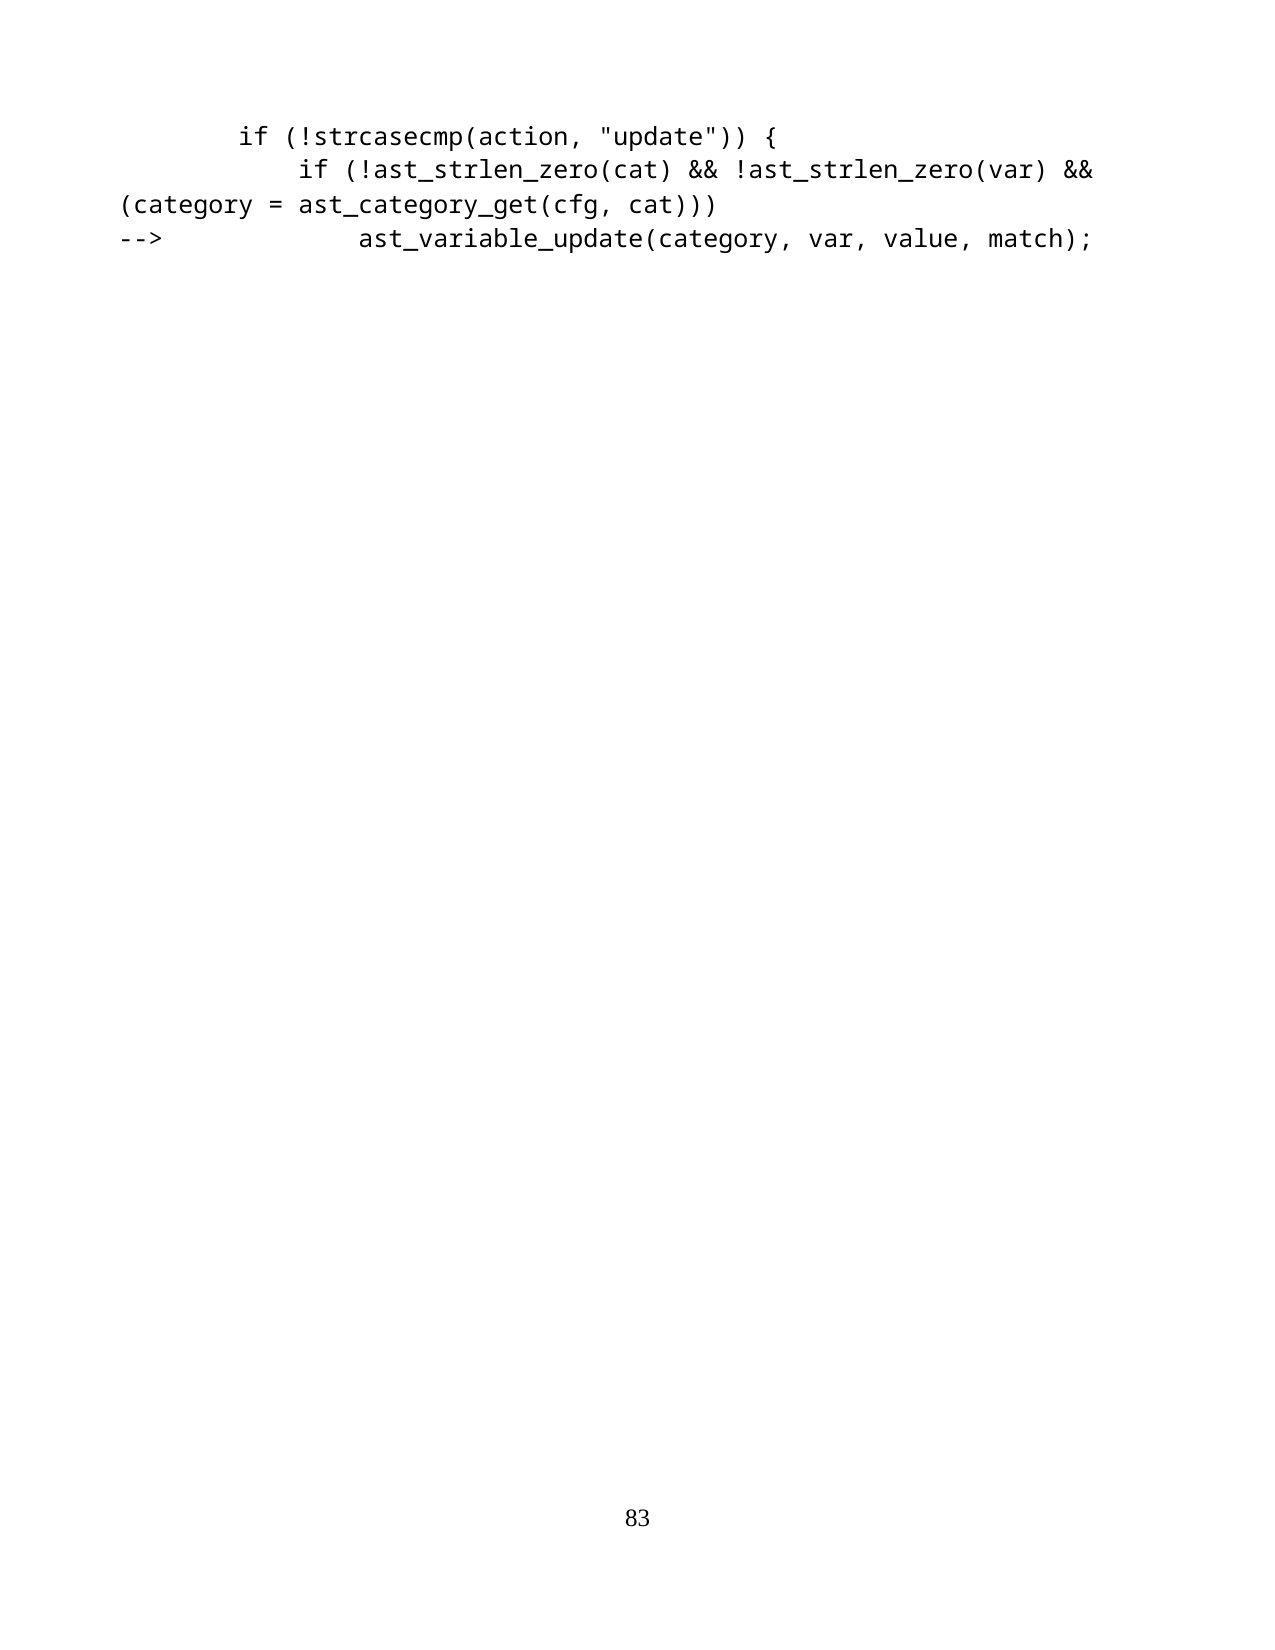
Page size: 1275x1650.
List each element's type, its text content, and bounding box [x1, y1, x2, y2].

text if (!strcasecmp(action, "update")) { [118, 118, 1157, 152]
text if (!ast_strlen_zero(cat) && !ast_strlen_zero(var) && (category = ast_category_get(cfg, cat))) [118, 152, 1157, 220]
text --> ast_variable_update(category, var, value, match); [118, 220, 1157, 254]
